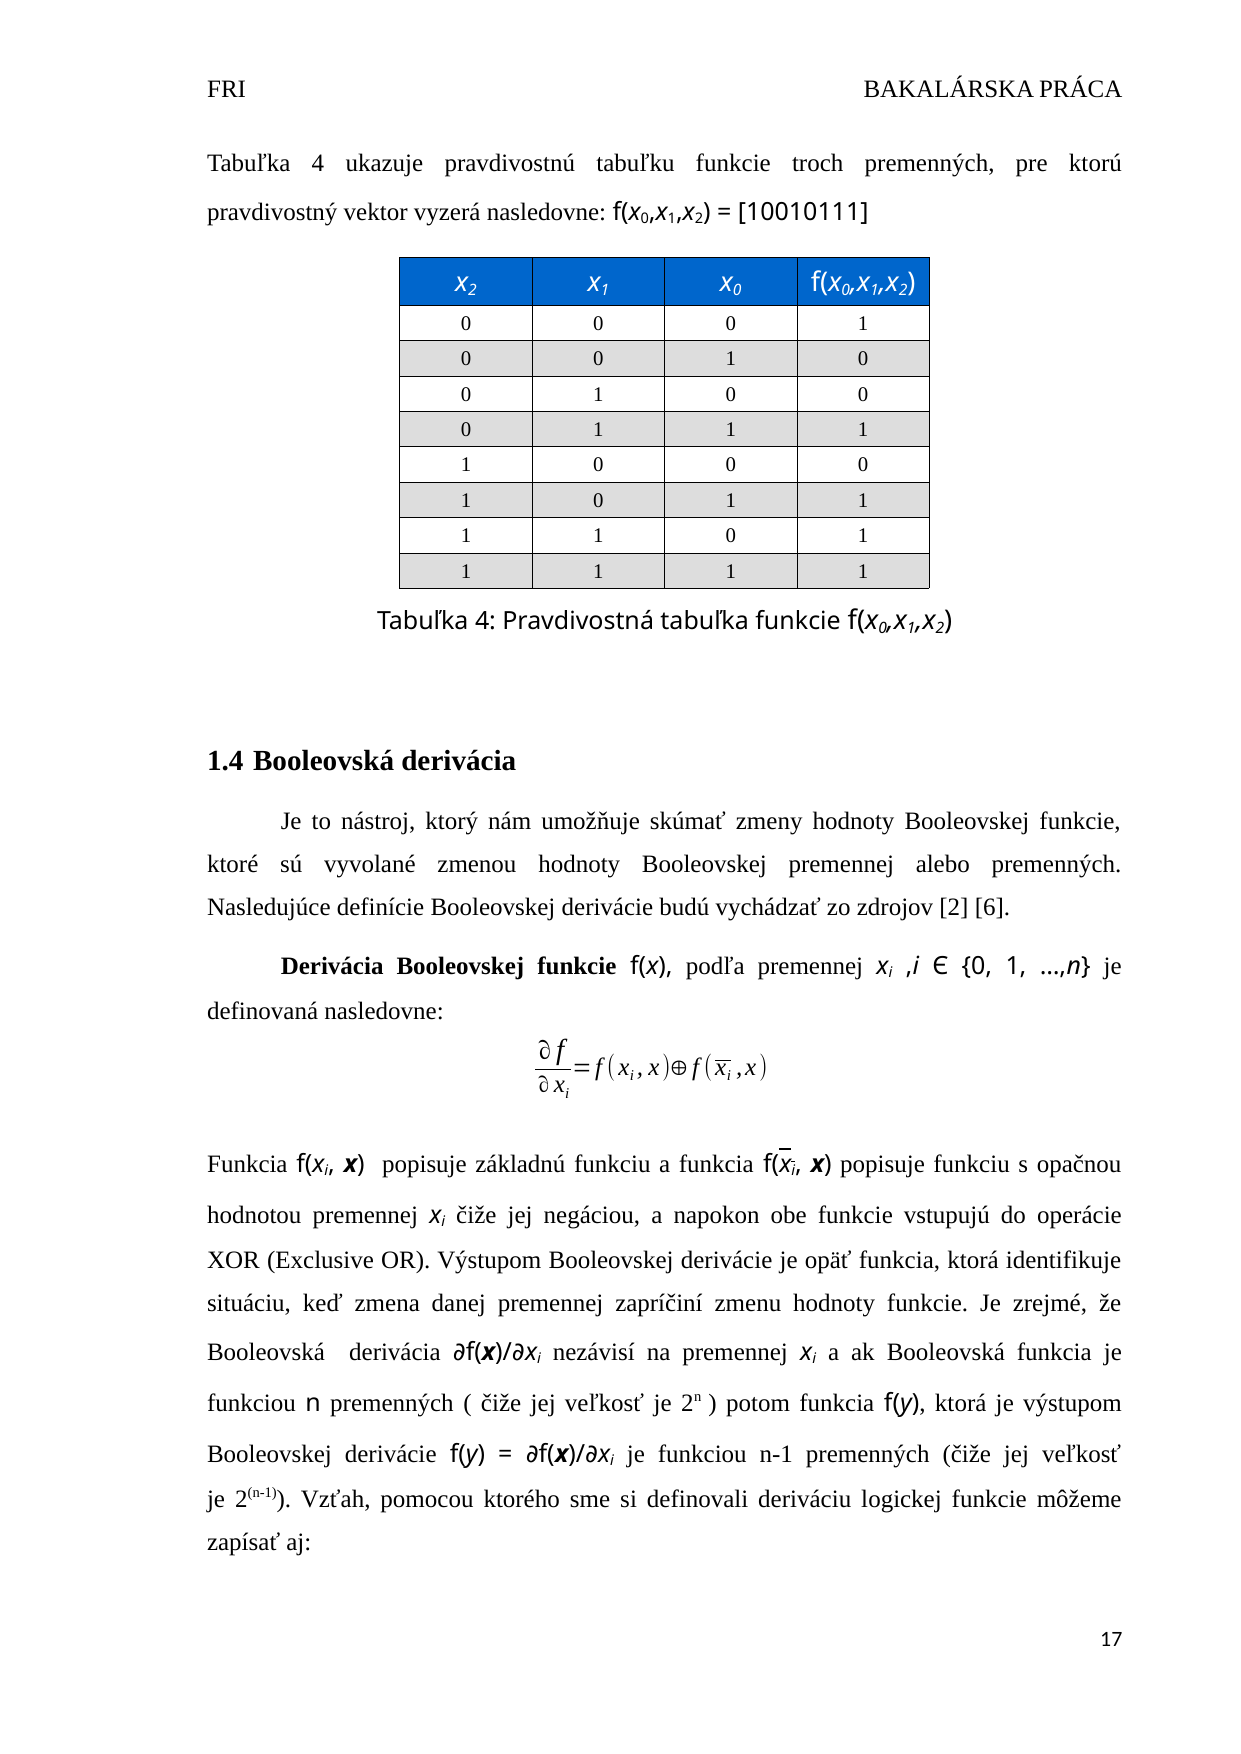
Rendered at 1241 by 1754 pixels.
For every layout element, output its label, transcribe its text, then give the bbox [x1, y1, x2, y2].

table_cell 1 [533, 412, 664, 446]
table_cell 1 [665, 412, 797, 446]
table_cell 1 [798, 518, 929, 553]
table_cell 1 [400, 554, 532, 588]
text Derivácia Booleovskej funkcie f(x), podľa premennej xi ,i Є {0, 1, …,n} je definovaná nasledovne: [207, 948, 1122, 1025]
table_cell 0 [665, 306, 797, 340]
table_cell 0 [400, 341, 532, 376]
table_cell 0 [400, 306, 532, 340]
table_cell 1 [533, 518, 664, 553]
table_cell 0 [798, 341, 929, 376]
subtitle Booleovská derivácia [207, 743, 1122, 777]
table_cell 0 [400, 377, 532, 411]
table_cell 0 [533, 306, 664, 340]
table_cell 1 [665, 483, 797, 517]
table_cell 1 [533, 554, 664, 588]
table_cell 0 [533, 483, 664, 517]
table_cell 1 [400, 518, 532, 553]
text Tabuľka 4 ukazuje pravdivostnú tabuľku funkcie troch premenných, pre ktorú pravdivostný vektor vyzerá nasledovne: f(x0,x1,x2) = [10010111] [207, 148, 1122, 227]
table_cell 0 [533, 447, 664, 482]
table_cell 1 [798, 483, 929, 517]
text Tabuľka 4: Pravdivostná tabuľka funkcie f(x0,x1,x2) [207, 601, 1122, 638]
table_cell 1 [665, 341, 797, 376]
table_cell 0 [400, 412, 532, 446]
text Funkcia f(xi, x) popisuje základnú funkciu a funkcia f(xi, x) popisuje funkciu s opačnou hodnotou premennej xi čiže jej negáciou, a napokon obe funkcie vstupujú do operácie XOR (Exclusive OR). Výstupom Booleovskej derivácie je opäť funkcia, ktorá identifikuje situáciu, keď zmena danej premennej zapríčiní zmenu hodnoty funkcie. Je zrejmé, že Booleovská derivácia ∂f(x)/∂xi nezávisí na premennej xi a ak Booleovská funkcia je funkciou n premenných ( čiže jej veľkosť je 2n ) potom funkcia f(y), ktorá je výstupom Booleovskej derivácie f(y) = ∂f(x)/∂xi je funkciou n-1 premenných (čiže jej veľkosť je 2(n-1)). Vzťah, pomocou ktorého sme si definovali deriváciu logickej funkcie môžeme zapísať aj: [207, 1052, 1122, 1556]
table_cell 1 [400, 483, 532, 517]
table_cell 1 [400, 447, 532, 482]
text Je to nástroj, ktorý nám umožňuje skúmať zmeny hodnoty Booleovskej funkcie, ktoré sú vyvolané zmenou hodnoty Booleovskej premennej alebo premenných. Nasledujúce definície Booleovskej derivácie budú vychádzať zo zdrojov [2] [6]. [207, 806, 1122, 921]
table_header f(x0,x1,x2) [798, 258, 929, 305]
table_cell 1 [798, 412, 929, 446]
table_cell 1 [798, 554, 929, 588]
table_header x1 [533, 258, 664, 305]
table_cell 0 [798, 377, 929, 411]
table_cell 1 [533, 377, 664, 411]
table_cell 0 [533, 341, 664, 376]
table_cell 0 [798, 447, 929, 482]
table_header x2 [400, 258, 532, 305]
table_cell 1 [798, 306, 929, 340]
table_cell 0 [665, 447, 797, 482]
table_cell 1 [665, 554, 797, 588]
table_header x0 [665, 258, 797, 305]
table_cell 0 [665, 377, 797, 411]
table_cell 0 [665, 518, 797, 553]
